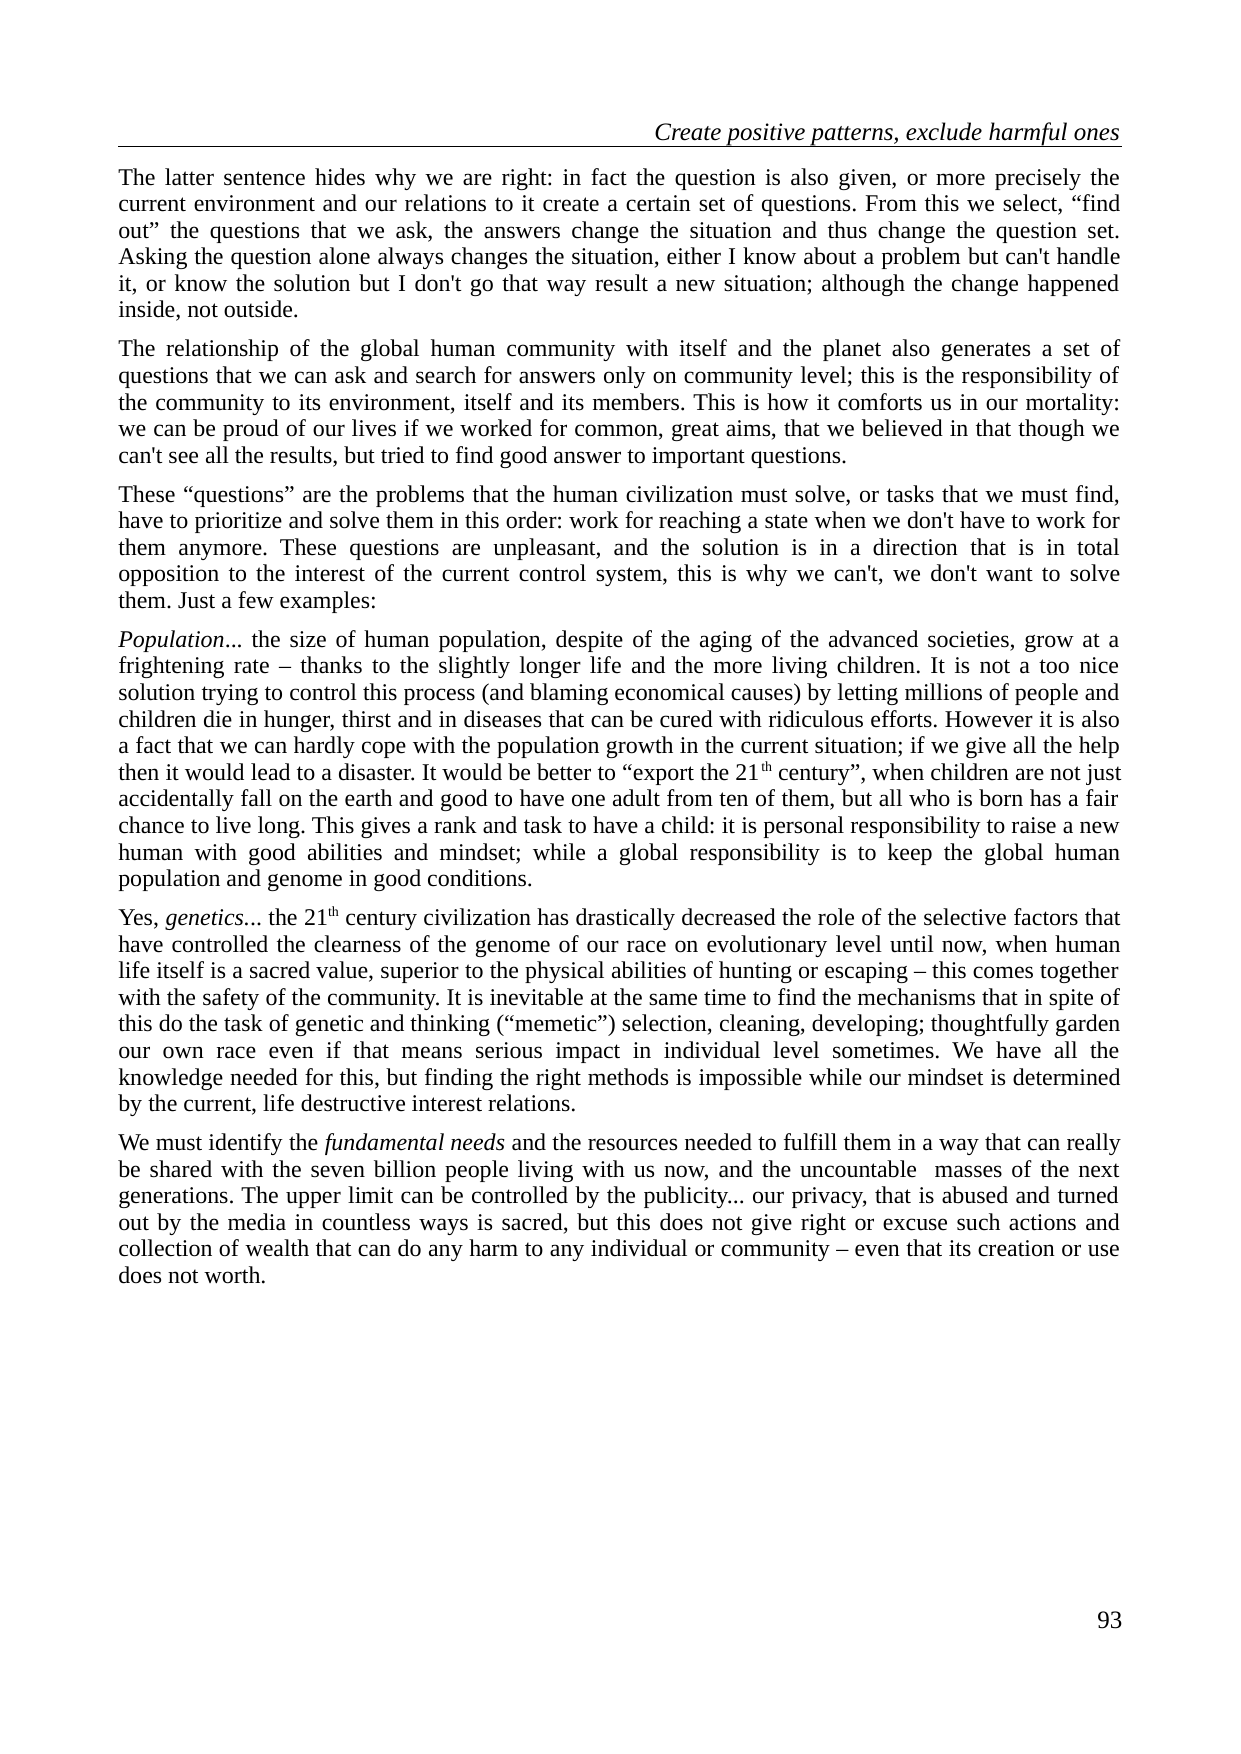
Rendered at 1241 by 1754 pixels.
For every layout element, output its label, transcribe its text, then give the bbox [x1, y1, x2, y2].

text These “questions” are the problems that the human civilization must solve, or tasks that we must find, have to prioritize and solve them in this order: work for reaching a state when we don't have to work for them anymore. These questions are unpleasant, and the solution is in a direction that is in total opposition to the interest of the current control system, this is why we can't, we don't want to solve them. Just a few examples: [118, 481, 1122, 614]
text Yes, genetics... the 21th century civilization has drastically decreased the role of the selective factors that have controlled the clearness of the genome of our race on evolutionary level until now, when human life itself is a sacred value, superior to the physical abilities of hunting or escaping – this comes together with the safety of the community. It is inevitable at the same time to find the mechanisms that in spite of this do the task of genetic and thinking (“memetic”) selection, cleaning, developing; thoughtfully garden our own race even if that means serious impact in individual level sometimes. We have all the knowledge needed for this, but finding the right methods is impossible while our mindset is determined by the current, life destructive interest relations. [118, 904, 1122, 1117]
text The latter sentence hides why we are right: in fact the question is also given, or more precisely the current environment and our relations to it create a certain set of questions. From this we select, “find out” the questions that we ask, the answers change the situation and thus change the question set. Asking the question alone always changes the situation, either I know about a problem but can't handle it, or know the solution but I don't go that way result a new situation; although the change happened inside, not outside. [118, 164, 1122, 323]
text Population... the size of human population, despite of the aging of the advanced societies, grow at a frightening rate – thanks to the slightly longer life and the more living children. It is not a too nice solution trying to control this process (and blaming economical causes) by letting millions of people and children die in hunger, thirst and in diseases that can be cured with ridiculous efforts. However it is also a fact that we can hardly cope with the population growth in the current situation; if we give all the help then it would lead to a disaster. It would be better to “export the 21th century”, when children are not just accidentally fall on the earth and good to have one adult from ten of them, but all who is born has a fair chance to live long. This gives a rank and task to have a child: it is personal responsibility to raise a new human with good abilities and mindset; while a global responsibility is to keep the global human population and genome in good conditions. [118, 626, 1122, 892]
text The relationship of the global human community with itself and the planet also generates a set of questions that we can ask and search for answers only on community level; this is the responsibility of the community to its environment, itself and its members. This is how it comforts us in our mortality: we can be proud of our lives if we worked for common, great aims, that we believed in that though we can't see all the results, but tried to find good answer to important questions. [118, 336, 1122, 468]
text We must identify the fundamental needs and the resources needed to fulfill them in a way that can really be shared with the seven billion people living with us now, and the uncountable masses of the next generations. The upper limit can be controlled by the publicity... our privacy, that is abused and turned out by the media in countless ways is sacred, but this does not give right or excuse such actions and collection of wealth that can do any harm to any individual or community – even that its creation or use does not worth. [118, 1129, 1122, 1289]
